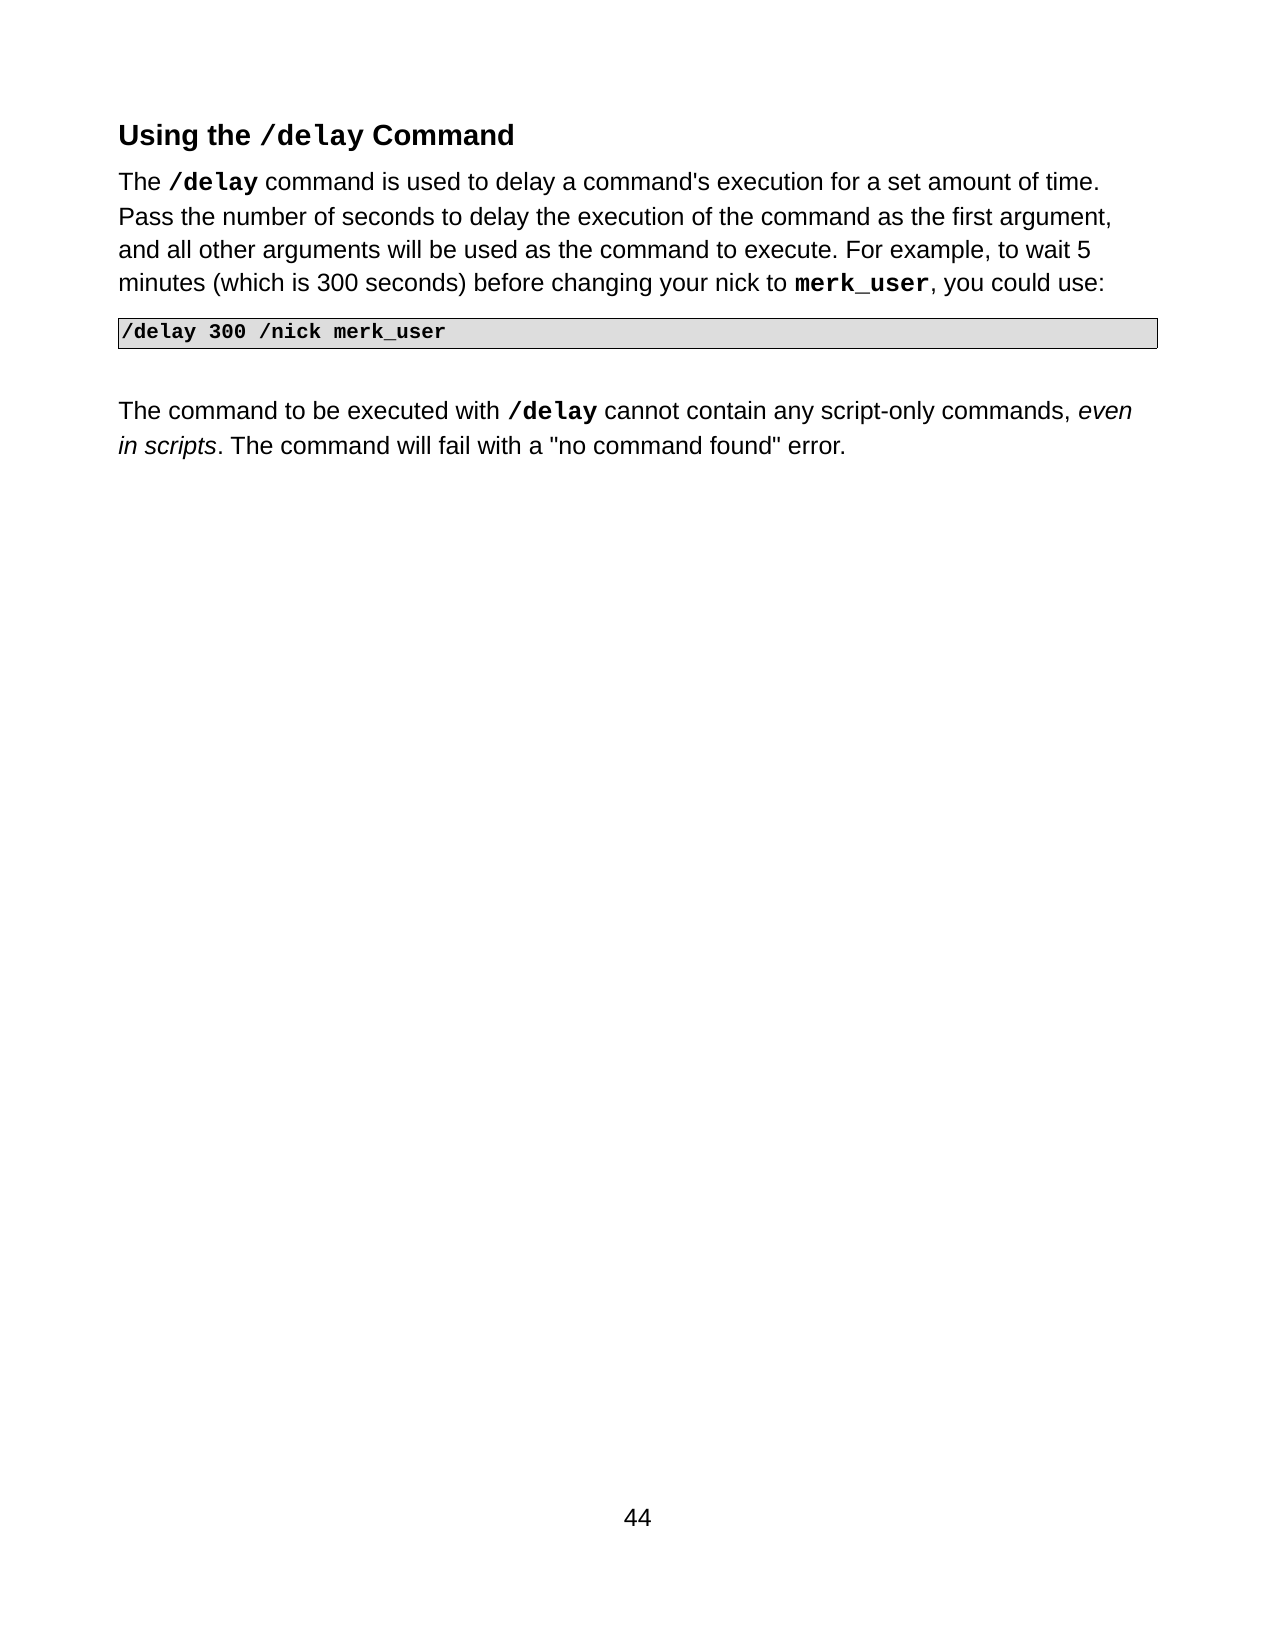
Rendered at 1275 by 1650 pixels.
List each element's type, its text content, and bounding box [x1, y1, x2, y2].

table_header /delay 300 /nick merk_user [119, 319, 1157, 348]
subtitle Using the /delay Command [118, 118, 1157, 154]
text The command to be executed with /delay cannot contain any script-only commands, even in scripts. The command will fail with a "no command found" error. [118, 396, 1157, 459]
text The /delay command is used to delay a command's execution for a set amount of time. Pass the number of seconds to delay the execution of the command as the first argument, and all other arguments will be used as the command to execute. For example, to wait 5 minutes (which is 300 seconds) before changing your nick to merk_user, you could use: [118, 167, 1157, 299]
